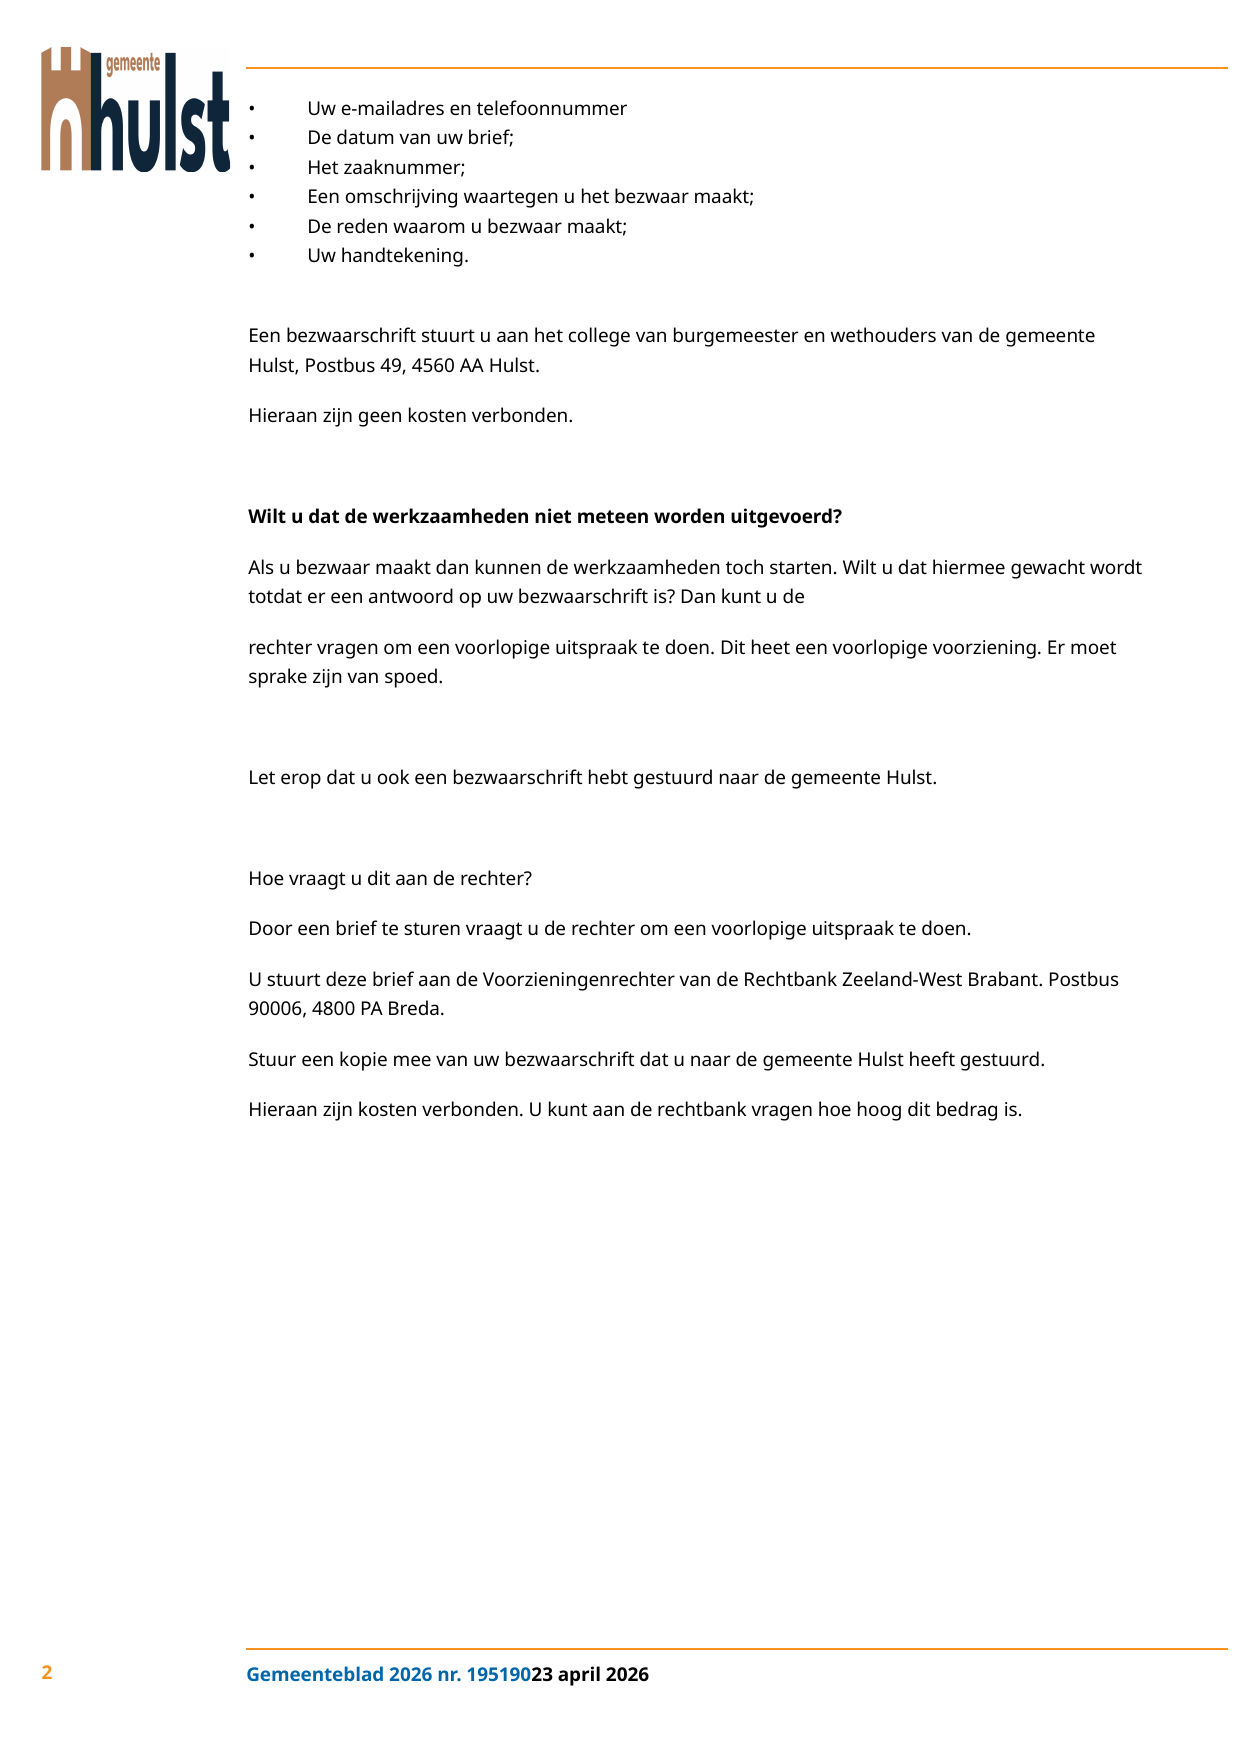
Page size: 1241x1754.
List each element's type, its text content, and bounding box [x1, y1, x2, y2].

list Uw handtekening. [248, 243, 1152, 268]
text Door een brief te sturen vraagt u de rechter om een voorlopige uitspraak te doen. [248, 916, 1152, 941]
text Stuur een kopie mee van uw bezwaarschrift dat u naar de gemeente Hulst heeft gestuurd. [248, 1046, 1152, 1072]
text Let erop dat u ook een bezwaarschrift hebt gestuurd naar de gemeente Hulst. [248, 764, 1152, 790]
list De reden waarom u bezwaar maakt; [248, 213, 1152, 239]
text Wilt u dat de werkzaamheden niet meteen worden uitgevoerd? [248, 503, 1152, 529]
list De datum van uw brief; [248, 124, 1152, 150]
text U stuurt deze brief aan de Voorzieningenrechter van de Rechtbank Zeeland-West Brabant. Postbus 90006, 4800 PA Breda. [248, 966, 1152, 1021]
text Hieraan zijn kosten verbonden. U kunt aan de rechtbank vragen hoe hoog dit bedrag is. [248, 1096, 1152, 1122]
text Hieraan zijn geen kosten verbonden. [248, 403, 1152, 428]
text Hoe vraagt u dit aan de rechter? [248, 865, 1152, 891]
list Het zaaknummer; [248, 154, 1152, 180]
text Een bezwaarschrift stuurt u aan het college van burgemeester en wethouders van de gemeente Hulst, Postbus 49, 4560 AA Hulst. [248, 323, 1152, 378]
text rechter vragen om een voorlopige uitspraak te doen. Dit heet een voorlopige voorziening. Er moet sprake zijn van spoed. [248, 634, 1152, 689]
list Een omschrijving waartegen u het bezwaar maakt; [248, 183, 1152, 209]
list Uw e-mailadres en telefoonnummer [248, 95, 1152, 121]
picture [41, 47, 231, 172]
text Als u bezwaar maakt dan kunnen de werkzaamheden toch starten. Wilt u dat hiermee gewacht wordt totdat er een antwoord op uw bezwaarschrift is? Dan kunt u de [248, 554, 1152, 609]
